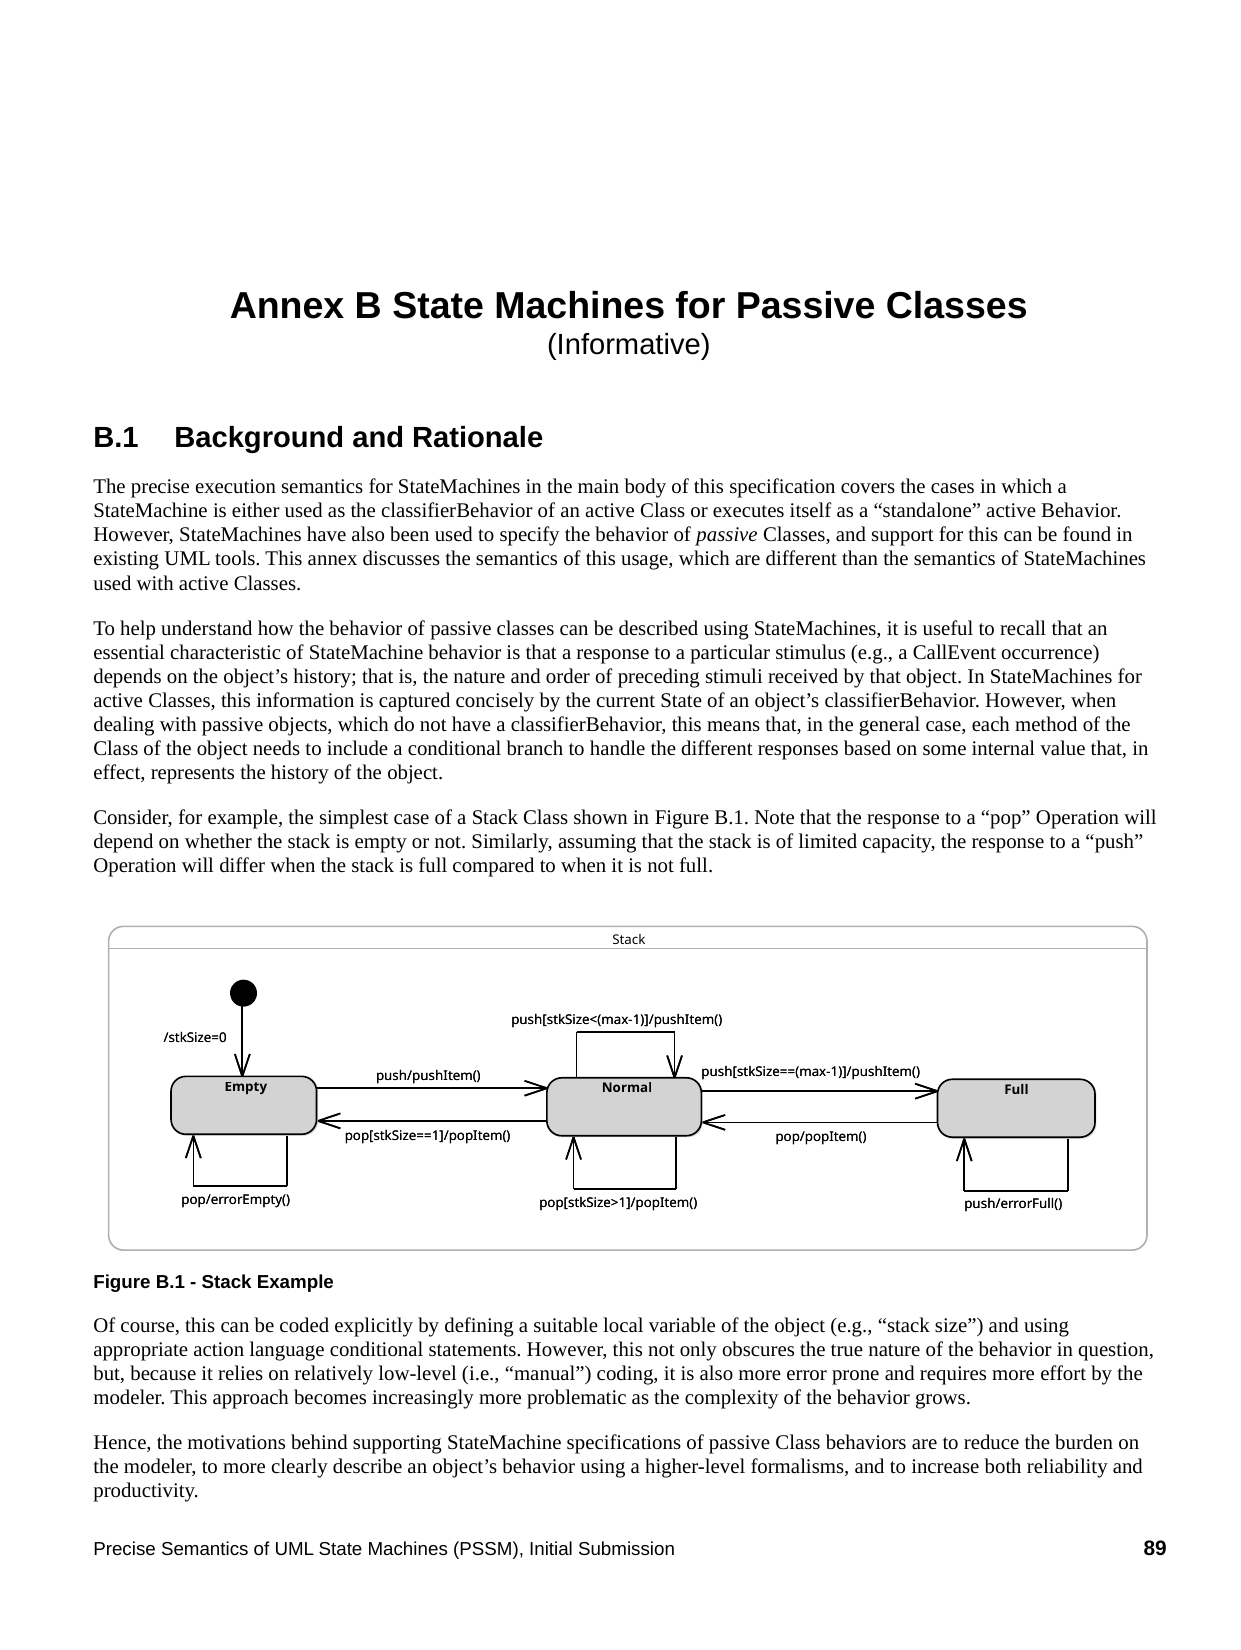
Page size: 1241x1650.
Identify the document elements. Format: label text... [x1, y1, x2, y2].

text Hence, the motivations behind supporting StateMachine specifications of passive Class behaviors are to reduce the burden on the modeler, to more clearly describe an object’s behavior using a higher-level formalisms, and to increase both reliability and productivity. [93, 1430, 1164, 1502]
text To help understand how the behavior of passive classes can be described using StateMachines, it is useful to recall that an essential characteristic of StateMachine behavior is that a response to a particular stimulus (e.g., a CallEvent occurrence) depends on the object’s history; that is, the nature and order of preceding stimuli received by that object. In StateMachines for active Classes, this information is captured concisely by the current State of an object’s classifierBehavior. However, when dealing with passive objects, which do not have a classifierBehavior, this means that, in the general case, each method of the Class of the object needs to include a conditional branch to handle the different responses based on some internal value that, in effect, represents the history of the object. [93, 616, 1164, 784]
subtitle Background and Rationale [93, 418, 1164, 453]
text [93, 898, 1164, 911]
text The precise execution semantics for StateMachines in the main body of this specification covers the cases in which a StateMachine is either used as the classifierBehavior of an active Class or executes itself as a “standalone” active Behavior. However, StateMachines have also been used to specify the behavior of passive Classes, and support for this can be found in existing UML tools. This annex discusses the semantics of this usage, which are different than the semantics of StateMachines used with active Classes. [93, 474, 1164, 594]
text Figure B.1 - Stack Example [93, 911, 1164, 1292]
text (Informative) [93, 327, 1164, 360]
text Consider, for example, the simplest case of a Stack Class shown in Figure B.1. Note that the response to a “pop” Operation will depend on whether the stack is empty or not. Similarly, assuming that the stack is of limited capacity, the response to a “push” Operation will differ when the stack is full compared to when it is not full. [93, 805, 1164, 877]
subtitle State Machines for Passive Classes [93, 283, 1164, 327]
text Of course, this can be coded explicitly by defining a suitable local variable of the object (e.g., “stack size”) and using appropriate action language conditional statements. However, this not only obscures the true nature of the behavior in question, but, because it relies on relatively low-level (i.e., “manual”) coding, it is also more error prone and requires more effort by the modeler. This approach becomes increasingly more problematic as the complexity of the behavior grows. [93, 1292, 1164, 1409]
